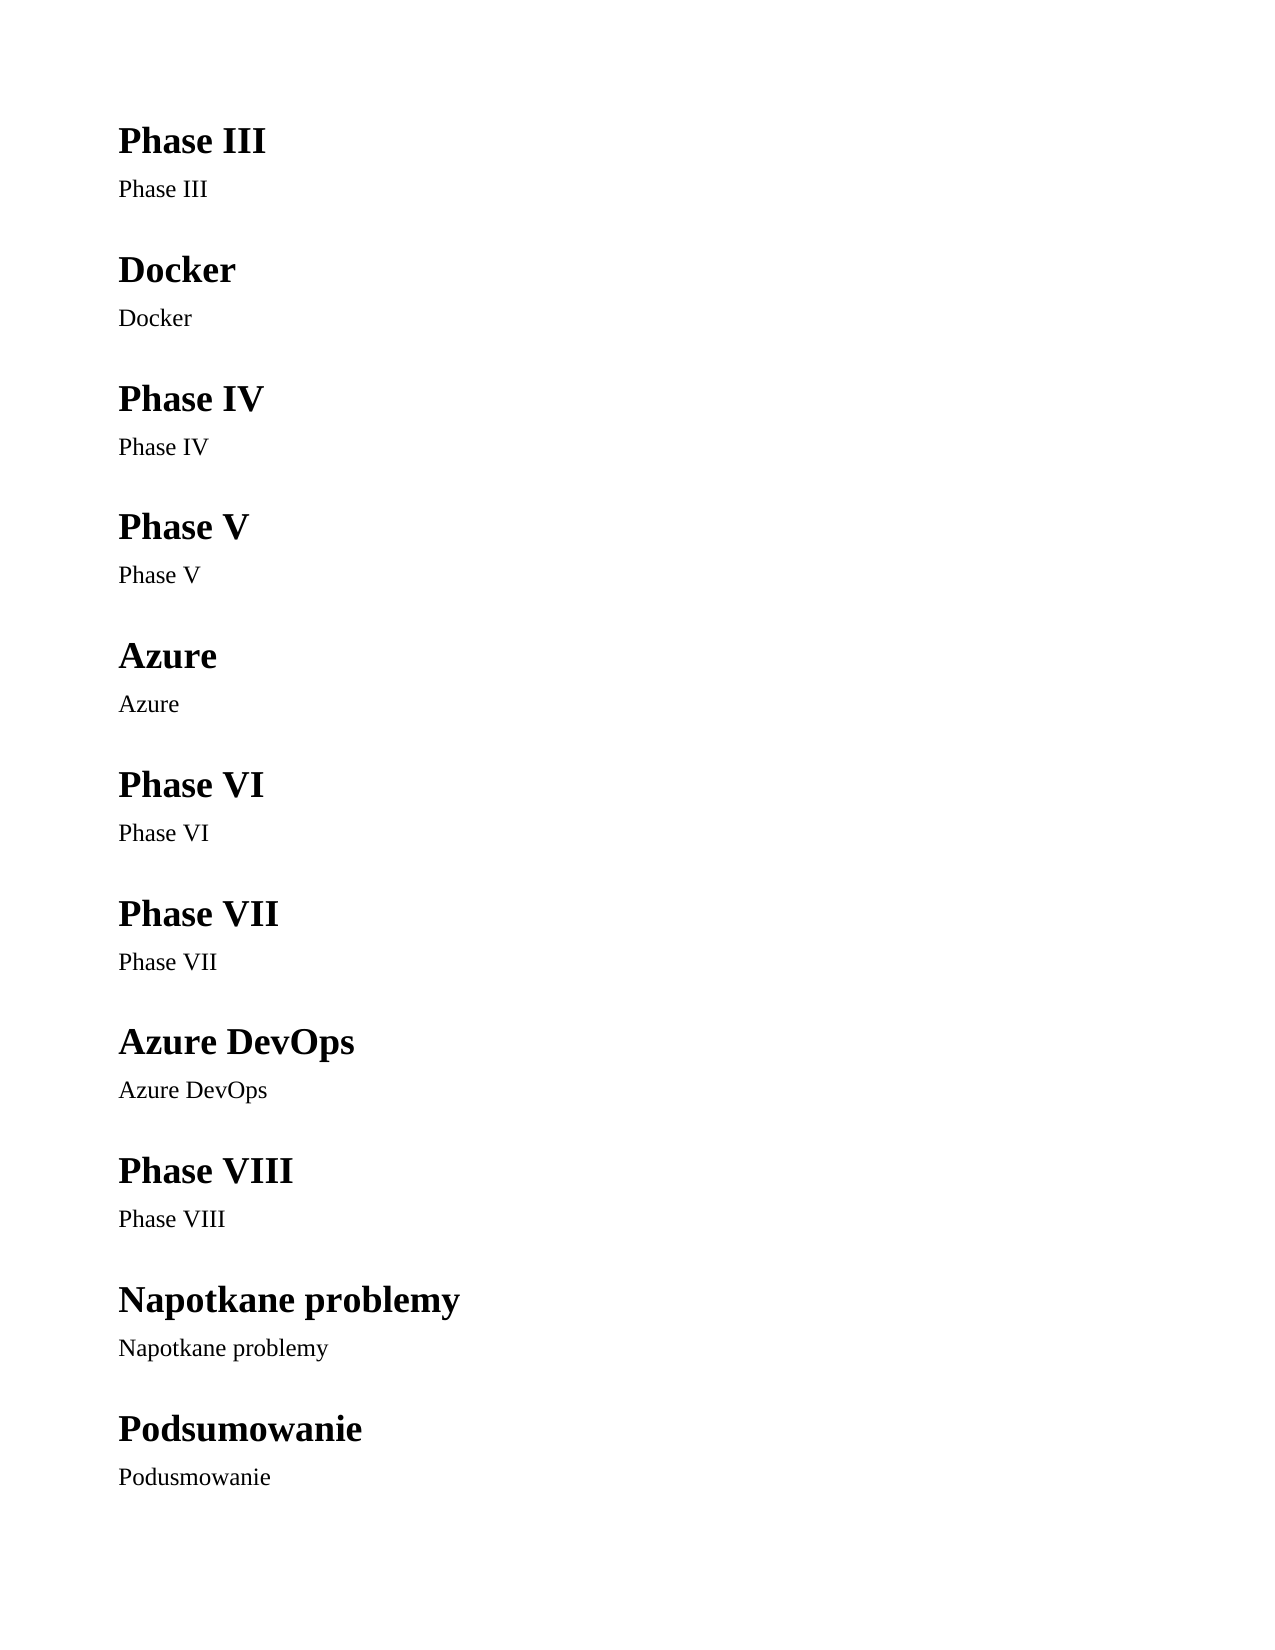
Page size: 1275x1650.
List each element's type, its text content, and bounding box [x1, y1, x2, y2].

text Azure [118, 689, 1157, 718]
text Phase III [118, 174, 1157, 203]
subtitle Phase IV [118, 376, 1157, 419]
text Phase VIII [118, 1204, 1157, 1233]
subtitle Napotkane problemy [118, 1277, 1157, 1321]
text Napotkane problemy [118, 1333, 1157, 1362]
subtitle Phase III [118, 118, 1157, 162]
subtitle Docker [118, 247, 1157, 291]
subtitle Phase V [118, 504, 1157, 548]
subtitle Phase VIII [118, 1148, 1157, 1192]
subtitle Phase VI [118, 762, 1157, 806]
text Phase V [118, 561, 1157, 589]
subtitle Podsumowanie [118, 1406, 1157, 1449]
subtitle Phase VII [118, 891, 1157, 934]
text Phase IV [118, 432, 1157, 461]
text Phase VI [118, 818, 1157, 847]
text Azure DevOps [118, 1076, 1157, 1104]
text Podusmowanie [118, 1462, 1157, 1491]
text Docker [118, 303, 1157, 332]
text Phase VII [118, 947, 1157, 976]
subtitle Azure DevOps [118, 1019, 1157, 1063]
subtitle Azure [118, 633, 1157, 677]
